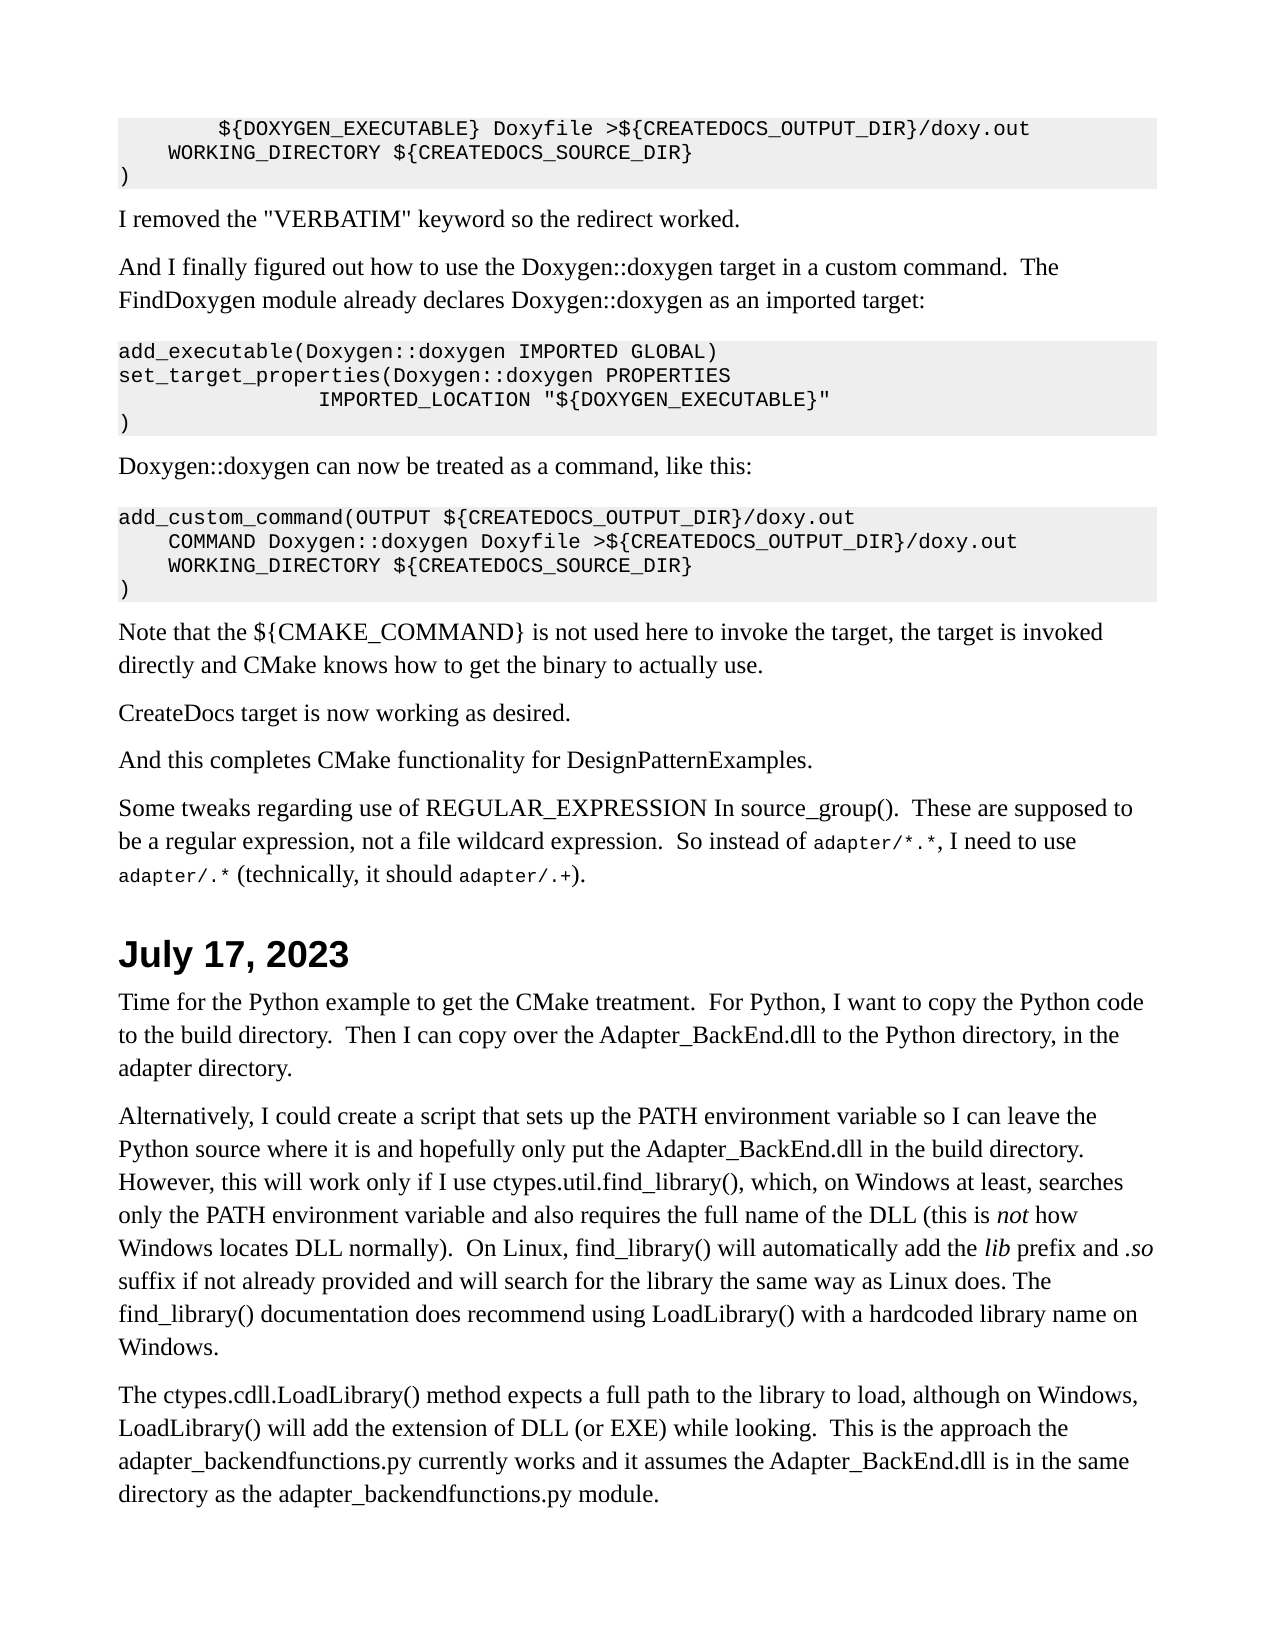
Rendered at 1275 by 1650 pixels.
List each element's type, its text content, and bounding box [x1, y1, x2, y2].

subtitle July 17, 2023 [118, 932, 1157, 975]
text set_target_properties(Doxygen::doxygen PROPERTIES [118, 365, 1157, 388]
text IMPORTED_LOCATION "${DOXYGEN_EXECUTABLE}" [118, 388, 1157, 412]
text add_custom_command(OUTPUT ${CREATEDOCS_OUTPUT_DIR}/doxy.out [118, 507, 1157, 531]
text And this completes CMake functionality for DesignPatternExamples. [118, 745, 1157, 774]
text ${DOXYGEN_EXECUTABLE} Doxyfile >${CREATEDOCS_OUTPUT_DIR}/doxy.out [118, 118, 1157, 142]
text Note that the ${CMAKE_COMMAND} is not used here to invoke the target, the target is invoked directly and CMake knows how to get the binary to actually use. [118, 617, 1157, 679]
text Some tweaks regarding use of REGULAR_EXPRESSION In source_group(). These are supposed to be a regular expression, not a file wildcard expression. So instead of adapter/*.*, I need to use adapter/.* (technically, it should adapter/.+). [118, 793, 1157, 888]
text And I finally figured out how to use the Doxygen::doxygen target in a custom command. The FindDoxygen module already declares Doxygen::doxygen as an imported target: [118, 252, 1157, 313]
text WORKING_DIRECTORY ${CREATEDOCS_SOURCE_DIR} [118, 142, 1157, 165]
text Doxygen::doxygen can now be treated as a command, like this: [118, 451, 1157, 479]
text CreateDocs target is now working as desired. [118, 698, 1157, 726]
text Time for the Python example to get the CMake treatment. For Python, I want to copy the Python code to the build directory. Then I can copy over the Adapter_BackEnd.dll to the Python directory, in the adapter directory. [118, 987, 1157, 1082]
text I removed the "VERBATIM" keyword so the redirect worked. [118, 204, 1157, 233]
text add_executable(Doxygen::doxygen IMPORTED GLOBAL) [118, 341, 1157, 365]
text The ctypes.cdll.LoadLibrary() method expects a full path to the library to load, although on Windows, LoadLibrary() will add the extension of DLL (or EXE) while looking. This is the approach the adapter_backendfunctions.py currently works and it assumes the Adapter_BackEnd.dll is in the same directory as the adapter_backendfunctions.py module. [118, 1380, 1157, 1508]
text ) [118, 412, 1157, 436]
text ) [118, 165, 1157, 189]
text ) [118, 578, 1157, 602]
text COMMAND Doxygen::doxygen Doxyfile >${CREATEDOCS_OUTPUT_DIR}/doxy.out [118, 531, 1157, 555]
text WORKING_DIRECTORY ${CREATEDOCS_SOURCE_DIR} [118, 555, 1157, 578]
text Alternatively, I could create a script that sets up the PATH environment variable so I can leave the Python source where it is and hopefully only put the Adapter_BackEnd.dll in the build directory. However, this will work only if I use ctypes.util.find_library(), which, on Windows at least, searches only the PATH environment variable and also requires the full name of the DLL (this is not how Windows locates DLL normally). On Linux, find_library() will automatically add the lib prefix and .so suffix if not already provided and will search for the library the same way as Linux does. The find_library() documentation does recommend using LoadLibrary() with a hardcoded library name on Windows. [118, 1101, 1157, 1361]
